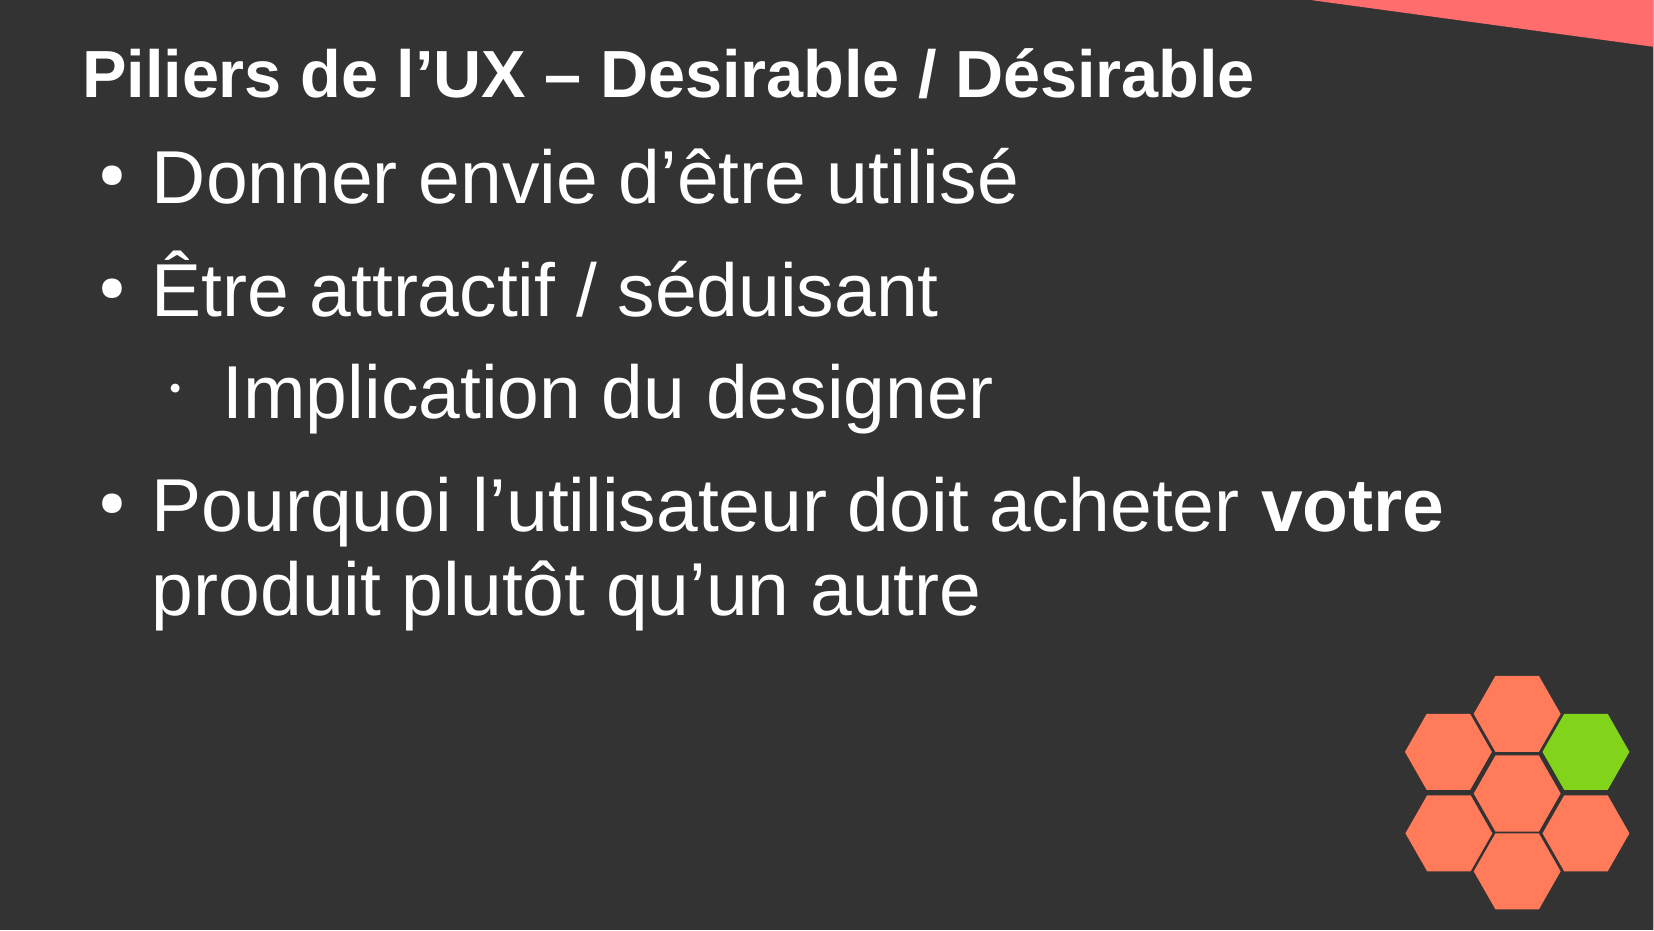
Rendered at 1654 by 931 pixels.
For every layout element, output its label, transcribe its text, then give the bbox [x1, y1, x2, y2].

title Piliers de l’UX – Desirable / Désirable [82, 37, 1571, 114]
text_box [1310, 0, 1654, 47]
text_box [1473, 833, 1561, 910]
text_box [1404, 713, 1492, 790]
text_box [1473, 755, 1561, 832]
text_box [1542, 795, 1630, 872]
text_box [1405, 795, 1493, 872]
list Donner envie d’être utilisé Être attractif / séduisant Implication du designer Pourquoi l’utilisateur doit acheter votre produit plutôt qu’un autre [80, 135, 1620, 827]
text_box [1542, 713, 1630, 790]
text_box [1473, 675, 1561, 752]
